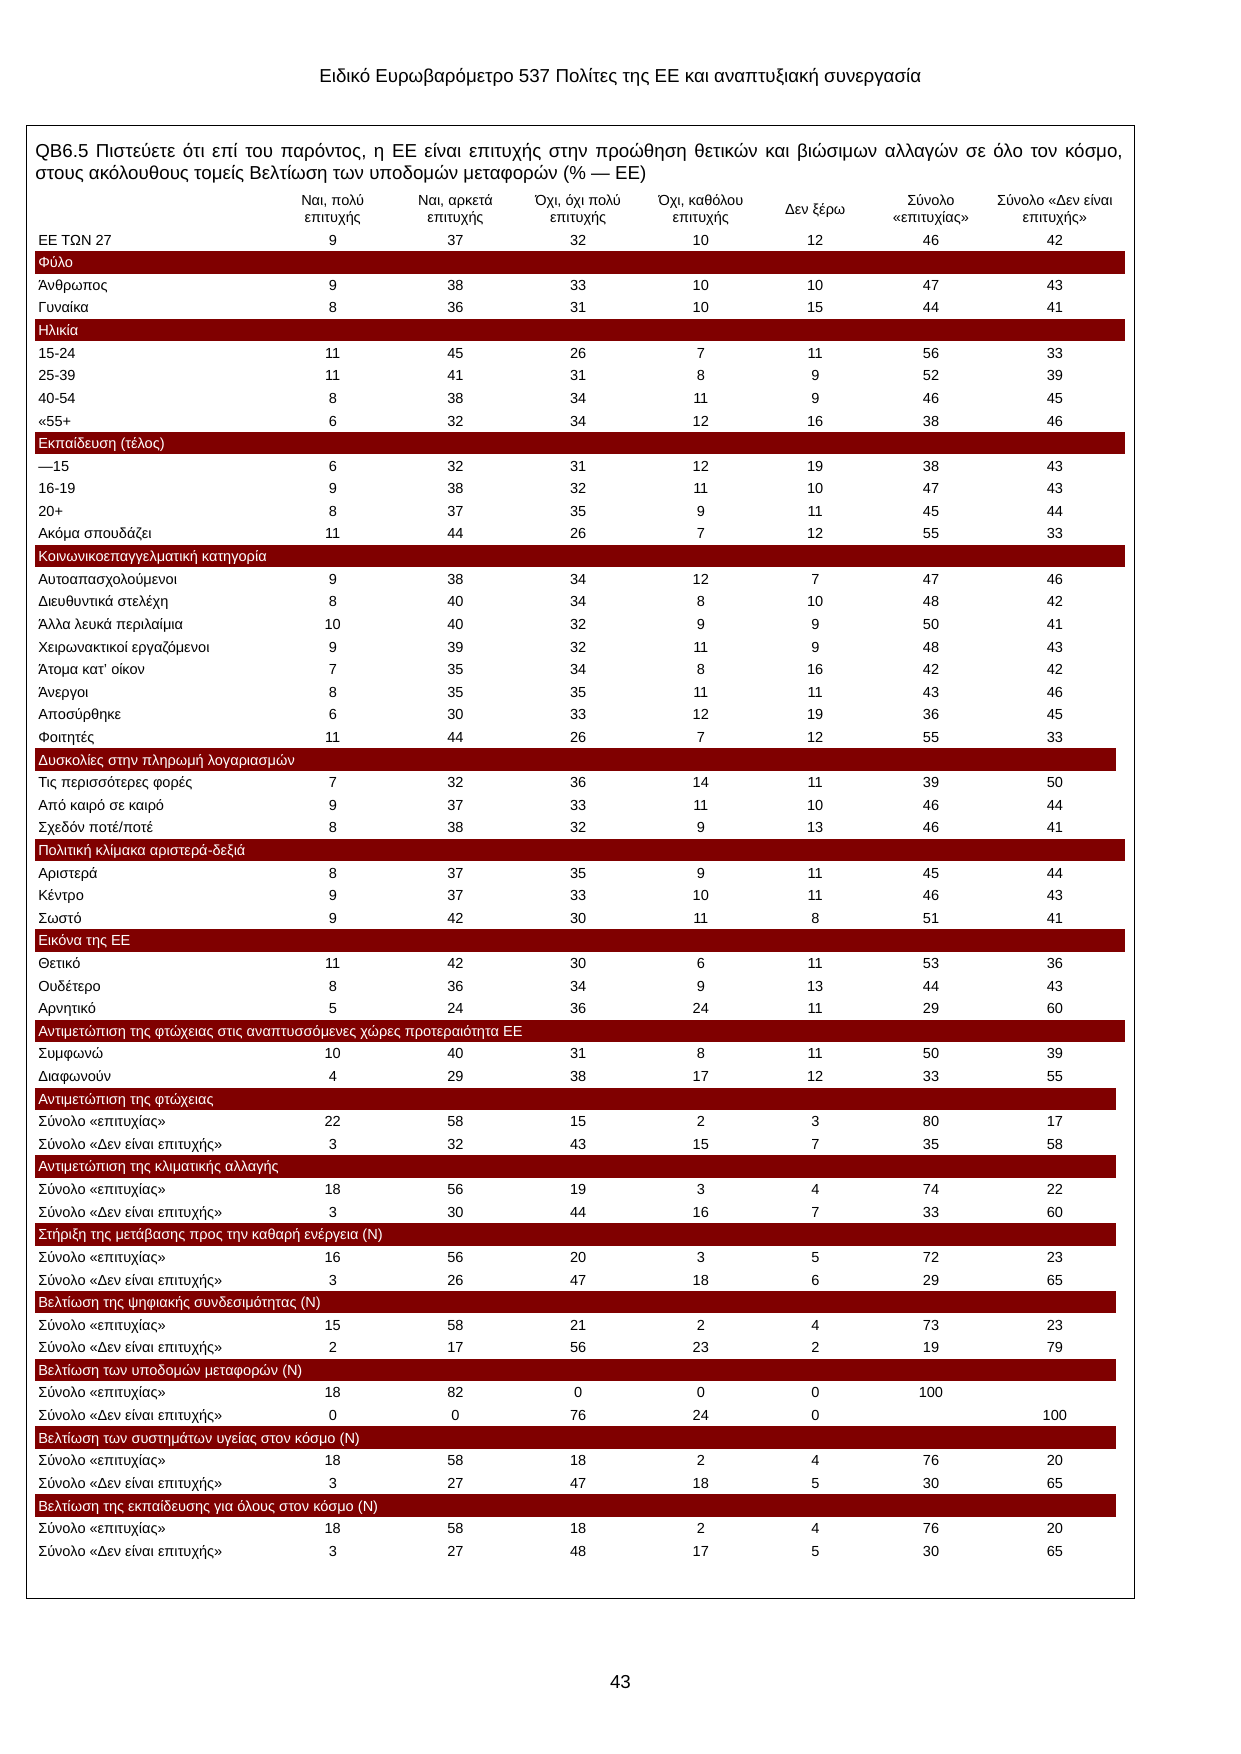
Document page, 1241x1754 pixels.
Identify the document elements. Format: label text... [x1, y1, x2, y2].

table_cell 30 [517, 907, 639, 929]
table_cell [1116, 1200, 1125, 1223]
table_cell Σύνολο «επιτυχίας» [35, 1178, 271, 1200]
table_cell 12 [639, 568, 762, 590]
table_cell 34 [517, 409, 639, 432]
table_cell 20+ [35, 500, 271, 522]
table_cell 9 [271, 884, 394, 907]
table_cell 2 [271, 1336, 394, 1359]
table_cell 7 [271, 771, 394, 793]
table_cell 11 [639, 477, 762, 500]
table_cell 26 [394, 1268, 517, 1291]
table_cell 46 [993, 681, 1116, 703]
table_cell 7 [762, 568, 868, 590]
table_cell 4 [762, 1314, 868, 1336]
table_cell 4 [762, 1178, 868, 1200]
table_cell 2 [639, 1517, 762, 1539]
table_cell 6 [271, 409, 394, 432]
table_cell Ουδέτερο [35, 974, 271, 997]
table_cell 11 [762, 771, 868, 793]
table_cell 8 [271, 590, 394, 613]
table_cell 10 [639, 296, 762, 319]
table_cell 58 [394, 1449, 517, 1472]
table_cell 60 [993, 997, 1116, 1019]
table_cell Σύνολο «επιτυχίας» [35, 1449, 271, 1472]
table_cell 37 [394, 884, 517, 907]
table_cell 43 [993, 477, 1116, 500]
table_cell 10 [639, 229, 762, 251]
table_cell 37 [394, 794, 517, 816]
table_cell 11 [762, 500, 868, 522]
table_cell 11 [271, 522, 394, 545]
table_cell 31 [517, 455, 639, 477]
table_cell 15 [762, 296, 868, 319]
table_cell Αριστερά [35, 861, 271, 884]
table_cell [1116, 364, 1125, 387]
table_cell Θετικό [35, 952, 271, 974]
table_cell 42 [993, 229, 1116, 251]
table_cell 0 [517, 1381, 639, 1404]
table_cell 46 [993, 409, 1116, 432]
table_cell 4 [271, 1065, 394, 1087]
table_cell [1116, 1449, 1125, 1472]
table_cell Σύνολο «Δεν είναι επιτυχής» [35, 1200, 271, 1223]
table_cell 11 [639, 635, 762, 658]
table_cell 55 [868, 726, 993, 748]
table_header [1116, 189, 1125, 228]
table_cell Άνεργοι [35, 681, 271, 703]
table_cell 40 [394, 1042, 517, 1065]
table_cell 10 [762, 274, 868, 296]
table_cell 72 [868, 1246, 993, 1268]
table_cell 26 [517, 341, 639, 364]
table_cell [1116, 341, 1125, 364]
table_cell Βελτίωση της ψηφιακής συνδεσιμότητας (Ν) [35, 1291, 1116, 1313]
table_cell 11 [762, 861, 868, 884]
table_cell Βελτίωση των υποδομών μεταφορών (Ν) [35, 1359, 1116, 1381]
table_cell 41 [993, 816, 1116, 839]
table_cell 27 [394, 1540, 517, 1562]
table_cell 44 [868, 296, 993, 319]
table_cell 10 [762, 590, 868, 613]
table_cell 38 [868, 409, 993, 432]
table_cell 32 [394, 455, 517, 477]
table_cell 3 [271, 1133, 394, 1155]
table_header Σύνολο «επιτυχίας» [868, 189, 993, 228]
table_cell [1116, 1291, 1125, 1313]
table_cell 80 [868, 1110, 993, 1133]
table_cell [1116, 1540, 1125, 1562]
table_cell 38 [517, 1065, 639, 1087]
table_cell 43 [993, 274, 1116, 296]
table_cell 33 [993, 341, 1116, 364]
table_cell 14 [639, 771, 762, 793]
table_cell 9 [639, 861, 762, 884]
table_cell 38 [394, 816, 517, 839]
table_cell 47 [868, 477, 993, 500]
table_cell 36 [517, 771, 639, 793]
table_cell [1116, 681, 1125, 703]
table_cell 9 [271, 907, 394, 929]
table_cell 33 [868, 1200, 993, 1223]
table_cell 48 [868, 635, 993, 658]
table_cell 18 [271, 1517, 394, 1539]
table_cell 37 [394, 229, 517, 251]
table_cell 5 [762, 1472, 868, 1494]
table_cell 65 [993, 1472, 1116, 1494]
table_cell 38 [394, 568, 517, 590]
table_cell 58 [993, 1133, 1116, 1155]
table_cell 44 [394, 726, 517, 748]
table_cell 18 [271, 1381, 394, 1404]
table_cell Βελτίωση της εκπαίδευσης για όλους στον κόσμο (Ν) [35, 1494, 1116, 1517]
table_cell 35 [394, 681, 517, 703]
table_cell Σύνολο «Δεν είναι επιτυχής» [35, 1540, 271, 1562]
table_cell 9 [271, 274, 394, 296]
table_cell 8 [762, 907, 868, 929]
table_cell 7 [271, 658, 394, 681]
table_cell 58 [394, 1314, 517, 1336]
table_cell 37 [394, 861, 517, 884]
table_cell Ηλικία [35, 319, 1125, 341]
table_header Δεν ξέρω [762, 189, 868, 228]
table_cell [1116, 1472, 1125, 1494]
table_cell —15 [35, 455, 271, 477]
table_cell Διευθυντικά στελέχη [35, 590, 271, 613]
table_cell Συμφωνώ [35, 1042, 271, 1065]
table_cell 17 [639, 1540, 762, 1562]
table_cell 76 [517, 1404, 639, 1426]
text QB6.5 Πιστεύετε ότι επί του παρόντος, η ΕΕ είναι επιτυχής στην προώθηση θετικών και βιώσιμων αλλαγών σε όλο τον κόσμο, στους ακόλουθους τομείς Βελτίωση των υποδομών μεταφορών (% — ΕΕ) [35, 140, 1125, 183]
table_cell 35 [394, 658, 517, 681]
table_cell 10 [762, 477, 868, 500]
table_cell 39 [868, 771, 993, 793]
table_cell 22 [993, 1178, 1116, 1200]
table_cell [1116, 997, 1125, 1019]
table_cell 42 [868, 658, 993, 681]
table_cell 8 [639, 364, 762, 387]
table_cell [1116, 974, 1125, 997]
table_cell 33 [993, 726, 1116, 748]
table_cell 60 [993, 1200, 1116, 1223]
table_cell 9 [271, 635, 394, 658]
table_cell 11 [762, 997, 868, 1019]
table_cell 17 [639, 1065, 762, 1087]
table_cell Σύνολο «Δεν είναι επιτυχής» [35, 1472, 271, 1494]
table_cell 11 [271, 364, 394, 387]
table_cell 17 [394, 1336, 517, 1359]
table_cell 30 [394, 1200, 517, 1223]
table_cell 30 [394, 703, 517, 726]
table_cell 33 [868, 1065, 993, 1087]
table_cell 5 [762, 1540, 868, 1562]
table_cell Εκπαίδευση (τέλος) [35, 432, 1125, 454]
table_cell 39 [993, 364, 1116, 387]
table_cell 11 [639, 907, 762, 929]
table_cell 10 [271, 613, 394, 635]
table_cell 3 [271, 1268, 394, 1291]
table_cell 45 [868, 861, 993, 884]
table_cell 34 [517, 387, 639, 409]
table_cell 32 [517, 477, 639, 500]
table_cell 32 [394, 771, 517, 793]
table_cell 12 [639, 703, 762, 726]
table_cell [1116, 274, 1125, 296]
table_cell 2 [639, 1110, 762, 1133]
table_cell 8 [271, 387, 394, 409]
table_cell Σύνολο «επιτυχίας» [35, 1314, 271, 1336]
table_cell 11 [271, 952, 394, 974]
table_cell 36 [517, 997, 639, 1019]
table_cell 34 [517, 568, 639, 590]
table_cell 56 [868, 341, 993, 364]
table_cell 18 [517, 1517, 639, 1539]
table_cell 73 [868, 1314, 993, 1336]
table_cell 25-39 [35, 364, 271, 387]
table_cell 19 [762, 455, 868, 477]
table_cell Σύνολο «Δεν είναι επιτυχής» [35, 1133, 271, 1155]
table_cell 35 [517, 861, 639, 884]
table_cell 79 [993, 1336, 1116, 1359]
table_cell 27 [394, 1472, 517, 1494]
table_cell 9 [271, 229, 394, 251]
table_cell 11 [271, 341, 394, 364]
table_cell [1116, 1110, 1125, 1133]
table_cell 46 [868, 794, 993, 816]
table_cell 18 [517, 1449, 639, 1472]
table_cell 29 [868, 997, 993, 1019]
table_cell [1116, 1359, 1125, 1381]
table_cell 38 [868, 455, 993, 477]
table_cell 19 [762, 703, 868, 726]
table_cell [1116, 1268, 1125, 1291]
table_cell 65 [993, 1540, 1116, 1562]
table_cell Κέντρο [35, 884, 271, 907]
table_cell 40 [394, 613, 517, 635]
table_cell 16 [639, 1200, 762, 1223]
table_cell 3 [639, 1178, 762, 1200]
table_cell [1116, 590, 1125, 613]
table_cell 32 [517, 635, 639, 658]
table_cell 3 [639, 1246, 762, 1268]
table_cell Δυσκολίες στην πληρωμή λογαριασμών [35, 748, 1116, 771]
table_cell [1116, 1178, 1125, 1200]
table_cell 13 [762, 974, 868, 997]
table_cell 13 [762, 816, 868, 839]
table_cell [1116, 613, 1125, 635]
table_cell 50 [868, 1042, 993, 1065]
table_cell 33 [517, 794, 639, 816]
table_cell 44 [993, 861, 1116, 884]
table_cell [993, 1381, 1116, 1404]
table_cell 9 [639, 816, 762, 839]
table_cell 29 [394, 1065, 517, 1087]
table_cell Χειρωνακτικοί εργαζόμενοι [35, 635, 271, 658]
table_cell 2 [639, 1314, 762, 1336]
table_cell 8 [271, 861, 394, 884]
table_cell [1116, 726, 1125, 748]
table_cell Σύνολο «Δεν είναι επιτυχής» [35, 1268, 271, 1291]
table_cell 15 [639, 1133, 762, 1155]
table_cell 0 [271, 1404, 394, 1426]
table_cell 16 [271, 1246, 394, 1268]
table_cell [1116, 635, 1125, 658]
table_cell [1116, 1381, 1125, 1404]
table_cell Αντιμετώπιση της φτώχειας [35, 1088, 1116, 1110]
table_cell [1116, 771, 1125, 793]
table_cell 44 [993, 794, 1116, 816]
table_cell 45 [993, 387, 1116, 409]
table_cell 9 [762, 635, 868, 658]
table_cell 41 [993, 296, 1116, 319]
table_cell 32 [517, 613, 639, 635]
table_cell [1116, 1426, 1125, 1449]
table_cell 0 [762, 1381, 868, 1404]
table_cell [1116, 229, 1125, 251]
table_cell 45 [868, 500, 993, 522]
table_cell 15-24 [35, 341, 271, 364]
table_cell 19 [868, 1336, 993, 1359]
table_cell 15 [271, 1314, 394, 1336]
table_cell 11 [762, 1042, 868, 1065]
table_cell [1116, 500, 1125, 522]
table_cell Κοινωνικοεπαγγελματική κατηγορία [35, 545, 1125, 567]
table_cell Στήριξη της μετάβασης προς την καθαρή ενέργεια (Ν) [35, 1223, 1116, 1246]
table_cell 33 [517, 703, 639, 726]
table_cell 10 [639, 274, 762, 296]
table_cell [1116, 816, 1125, 839]
table_cell Εικόνα της ΕΕ [35, 929, 1125, 952]
table_cell 5 [762, 1246, 868, 1268]
table_cell [1116, 1133, 1125, 1155]
table_cell [1116, 748, 1125, 771]
table_cell 9 [271, 477, 394, 500]
table_cell [1116, 296, 1125, 319]
table_cell 55 [868, 522, 993, 545]
table_cell 45 [394, 341, 517, 364]
table_cell 47 [517, 1268, 639, 1291]
table_cell Από καιρό σε καιρό [35, 794, 271, 816]
table_cell 8 [271, 974, 394, 997]
table_cell 24 [394, 997, 517, 1019]
table_cell 9 [271, 794, 394, 816]
table_cell 6 [639, 952, 762, 974]
table_cell 39 [394, 635, 517, 658]
table_cell 38 [394, 387, 517, 409]
table_cell 3 [762, 1110, 868, 1133]
table_cell 12 [639, 409, 762, 432]
table_cell 56 [517, 1336, 639, 1359]
table_cell 9 [762, 387, 868, 409]
table_cell 32 [394, 409, 517, 432]
table_cell 8 [271, 500, 394, 522]
table_cell 18 [639, 1472, 762, 1494]
table_cell 23 [993, 1314, 1116, 1336]
table_cell 0 [394, 1404, 517, 1426]
table_header Όχι, όχι πολύ επιτυχής [517, 189, 639, 228]
table_cell 35 [517, 681, 639, 703]
table_cell 2 [762, 1336, 868, 1359]
table_cell 7 [762, 1133, 868, 1155]
table_cell [868, 1404, 993, 1426]
table_cell 4 [762, 1449, 868, 1472]
table_cell 3 [271, 1200, 394, 1223]
table_cell 39 [993, 1042, 1116, 1065]
table_cell Άνθρωπος [35, 274, 271, 296]
table_cell 18 [271, 1449, 394, 1472]
table_cell 15 [517, 1110, 639, 1133]
table_cell 16 [762, 658, 868, 681]
table_cell 20 [993, 1449, 1116, 1472]
table_cell 11 [271, 726, 394, 748]
table_cell 11 [639, 387, 762, 409]
table_cell 50 [868, 613, 993, 635]
table_cell Αρνητικό [35, 997, 271, 1019]
table_cell 11 [639, 681, 762, 703]
table_cell 10 [271, 1042, 394, 1065]
table_cell 46 [868, 387, 993, 409]
table_cell [1116, 568, 1125, 590]
table_cell Φοιτητές [35, 726, 271, 748]
table_cell 16-19 [35, 477, 271, 500]
table_cell 32 [517, 229, 639, 251]
table_cell [1116, 522, 1125, 545]
table_cell 30 [517, 952, 639, 974]
table_cell ΕΕ ΤΩΝ 27 [35, 229, 271, 251]
table_cell 34 [517, 658, 639, 681]
table_cell 43 [993, 455, 1116, 477]
table_cell Βελτίωση των συστημάτων υγείας στον κόσμο (Ν) [35, 1426, 1116, 1449]
table_cell 0 [762, 1404, 868, 1426]
table_cell 18 [639, 1268, 762, 1291]
table_cell [1116, 1494, 1125, 1517]
table_cell 58 [394, 1110, 517, 1133]
table_cell 12 [762, 522, 868, 545]
table_cell 44 [517, 1200, 639, 1223]
table_cell [1116, 1155, 1125, 1178]
table_cell 56 [394, 1246, 517, 1268]
table_cell 19 [517, 1178, 639, 1200]
table_cell 0 [639, 1381, 762, 1404]
table_cell [1116, 703, 1125, 726]
table_cell 37 [394, 500, 517, 522]
table_cell 42 [394, 952, 517, 974]
table_cell 10 [639, 884, 762, 907]
table_cell Αυτοαπασχολούμενοι [35, 568, 271, 590]
table_cell Άλλα λευκά περιλαίμια [35, 613, 271, 635]
table_cell 24 [639, 997, 762, 1019]
table_cell 36 [394, 974, 517, 997]
table_cell 17 [993, 1110, 1116, 1133]
table_cell 48 [868, 590, 993, 613]
table_cell 47 [868, 568, 993, 590]
table_cell [1116, 477, 1125, 500]
table_cell 41 [993, 613, 1116, 635]
table_cell [1116, 907, 1125, 929]
table_cell 46 [868, 229, 993, 251]
table_cell Αντιμετώπιση της φτώχειας στις αναπτυσσόμενες χώρες προτεραιότητα ΕΕ [35, 1020, 1125, 1042]
table_cell 42 [993, 590, 1116, 613]
table_header [35, 189, 271, 228]
table_cell [1116, 455, 1125, 477]
table_cell 12 [762, 1065, 868, 1087]
table_header Ναι, αρκετά επιτυχής [394, 189, 517, 228]
table_cell 31 [517, 296, 639, 319]
table_cell 42 [394, 907, 517, 929]
table_cell [1116, 387, 1125, 409]
table_cell 12 [639, 455, 762, 477]
table_cell 43 [868, 681, 993, 703]
table_cell 12 [762, 229, 868, 251]
table_cell 8 [639, 1042, 762, 1065]
table_cell 46 [868, 816, 993, 839]
table_cell [1116, 1314, 1125, 1336]
table_cell [1116, 1404, 1125, 1426]
table_cell 50 [993, 771, 1116, 793]
table_cell 30 [868, 1472, 993, 1494]
table_cell 43 [993, 974, 1116, 997]
table_cell 18 [271, 1178, 394, 1200]
table_cell 51 [868, 907, 993, 929]
table_cell 31 [517, 1042, 639, 1065]
table_cell 46 [868, 884, 993, 907]
table_cell «55+ [35, 409, 271, 432]
table_cell [1116, 884, 1125, 907]
table_cell [1116, 1088, 1125, 1110]
table_cell 53 [868, 952, 993, 974]
table_cell 40 [394, 590, 517, 613]
table_cell 26 [517, 522, 639, 545]
table_cell 8 [271, 816, 394, 839]
table_cell 7 [639, 341, 762, 364]
table_cell 41 [993, 907, 1116, 929]
table_cell 36 [394, 296, 517, 319]
table_cell 45 [993, 703, 1116, 726]
table_cell 82 [394, 1381, 517, 1404]
table_cell Ακόμα σπουδάζει [35, 522, 271, 545]
table_cell [1116, 1042, 1125, 1065]
table_cell 58 [394, 1517, 517, 1539]
table_cell 44 [868, 974, 993, 997]
table_cell 5 [271, 997, 394, 1019]
table_cell 8 [271, 296, 394, 319]
table_cell Άτομα κατ’ οίκον [35, 658, 271, 681]
table_cell 76 [868, 1449, 993, 1472]
table_cell 41 [394, 364, 517, 387]
table_cell 9 [639, 974, 762, 997]
table_cell [1116, 1223, 1125, 1246]
table_cell 10 [762, 794, 868, 816]
table_cell 31 [517, 364, 639, 387]
table_cell 47 [868, 274, 993, 296]
table_cell 24 [639, 1404, 762, 1426]
table_cell 38 [394, 274, 517, 296]
table_cell 38 [394, 477, 517, 500]
table_cell 9 [271, 568, 394, 590]
table_cell 33 [517, 274, 639, 296]
table_cell [1116, 1065, 1125, 1087]
table_cell Φύλο [35, 251, 1125, 274]
table_cell Σύνολο «επιτυχίας» [35, 1381, 271, 1404]
table_cell Αντιμετώπιση της κλιματικής αλλαγής [35, 1155, 1116, 1178]
table_cell 46 [993, 568, 1116, 590]
table_cell 44 [394, 522, 517, 545]
table_cell 74 [868, 1178, 993, 1200]
table_cell Σύνολο «επιτυχίας» [35, 1246, 271, 1268]
table_cell 36 [993, 952, 1116, 974]
table_cell 30 [868, 1540, 993, 1562]
table_cell [1116, 794, 1125, 816]
table_cell 43 [993, 635, 1116, 658]
table_cell 23 [993, 1246, 1116, 1268]
table_cell 65 [993, 1268, 1116, 1291]
table_cell 11 [762, 952, 868, 974]
table_cell [1116, 1246, 1125, 1268]
table_cell 36 [868, 703, 993, 726]
table_cell 29 [868, 1268, 993, 1291]
table_cell Τις περισσότερες φορές [35, 771, 271, 793]
table_cell 56 [394, 1178, 517, 1200]
table_cell 21 [517, 1314, 639, 1336]
table_cell 16 [762, 409, 868, 432]
table_cell 9 [762, 364, 868, 387]
table_cell 9 [639, 613, 762, 635]
table_cell 76 [868, 1517, 993, 1539]
table_cell 7 [639, 726, 762, 748]
table_cell 35 [517, 500, 639, 522]
table_cell 100 [993, 1404, 1116, 1426]
table_cell Γυναίκα [35, 296, 271, 319]
table_header Ναι, πολύ επιτυχής [271, 189, 394, 228]
table_cell 20 [993, 1517, 1116, 1539]
table_cell 6 [762, 1268, 868, 1291]
table_cell 20 [517, 1246, 639, 1268]
table_cell 52 [868, 364, 993, 387]
table_cell 23 [639, 1336, 762, 1359]
table_cell Σχεδόν ποτέ/ποτέ [35, 816, 271, 839]
table_cell [1116, 952, 1125, 974]
table_cell 40-54 [35, 387, 271, 409]
table_cell 32 [517, 816, 639, 839]
table_cell 2 [639, 1449, 762, 1472]
table_cell 32 [394, 1133, 517, 1155]
table_cell 43 [517, 1133, 639, 1155]
table_cell 42 [993, 658, 1116, 681]
table_cell Σύνολο «επιτυχίας» [35, 1110, 271, 1133]
table_cell 7 [762, 1200, 868, 1223]
table_cell Πολιτική κλίμακα αριστερά-δεξιά [35, 839, 1125, 861]
table_cell Διαφωνούν [35, 1065, 271, 1087]
table_cell 6 [271, 703, 394, 726]
table_cell 100 [868, 1381, 993, 1404]
table_cell 9 [762, 613, 868, 635]
table_cell 47 [517, 1472, 639, 1494]
table_cell 8 [639, 590, 762, 613]
table_cell 34 [517, 590, 639, 613]
table_cell [1116, 861, 1125, 884]
table_cell 9 [639, 500, 762, 522]
table_cell 34 [517, 974, 639, 997]
table_cell 11 [639, 794, 762, 816]
table_cell 8 [271, 681, 394, 703]
table_cell 33 [517, 884, 639, 907]
table_cell 11 [762, 884, 868, 907]
table_cell Σωστό [35, 907, 271, 929]
table_header Όχι, καθόλου επιτυχής [639, 189, 762, 228]
table_cell [1116, 658, 1125, 681]
table_cell 43 [993, 884, 1116, 907]
table_cell 3 [271, 1540, 394, 1562]
table_cell Σύνολο «επιτυχίας» [35, 1517, 271, 1539]
table_cell Σύνολο «Δεν είναι επιτυχής» [35, 1336, 271, 1359]
table_cell 48 [517, 1540, 639, 1562]
table_cell [1116, 409, 1125, 432]
table_cell [1116, 1336, 1125, 1359]
table_cell Σύνολο «Δεν είναι επιτυχής» [35, 1404, 271, 1426]
table_cell 26 [517, 726, 639, 748]
table_cell 22 [271, 1110, 394, 1133]
table_header Σύνολο «Δεν είναι επιτυχής» [993, 189, 1116, 228]
table_cell 7 [639, 522, 762, 545]
table_cell [1116, 1517, 1125, 1539]
table_cell 4 [762, 1517, 868, 1539]
table_cell 12 [762, 726, 868, 748]
table_cell 33 [993, 522, 1116, 545]
table_cell 44 [993, 500, 1116, 522]
table_cell 8 [639, 658, 762, 681]
table_cell 11 [762, 341, 868, 364]
table_cell 3 [271, 1472, 394, 1494]
table_cell 55 [993, 1065, 1116, 1087]
table_cell 35 [868, 1133, 993, 1155]
table_cell 11 [762, 681, 868, 703]
table_cell Αποσύρθηκε [35, 703, 271, 726]
table_cell 6 [271, 455, 394, 477]
